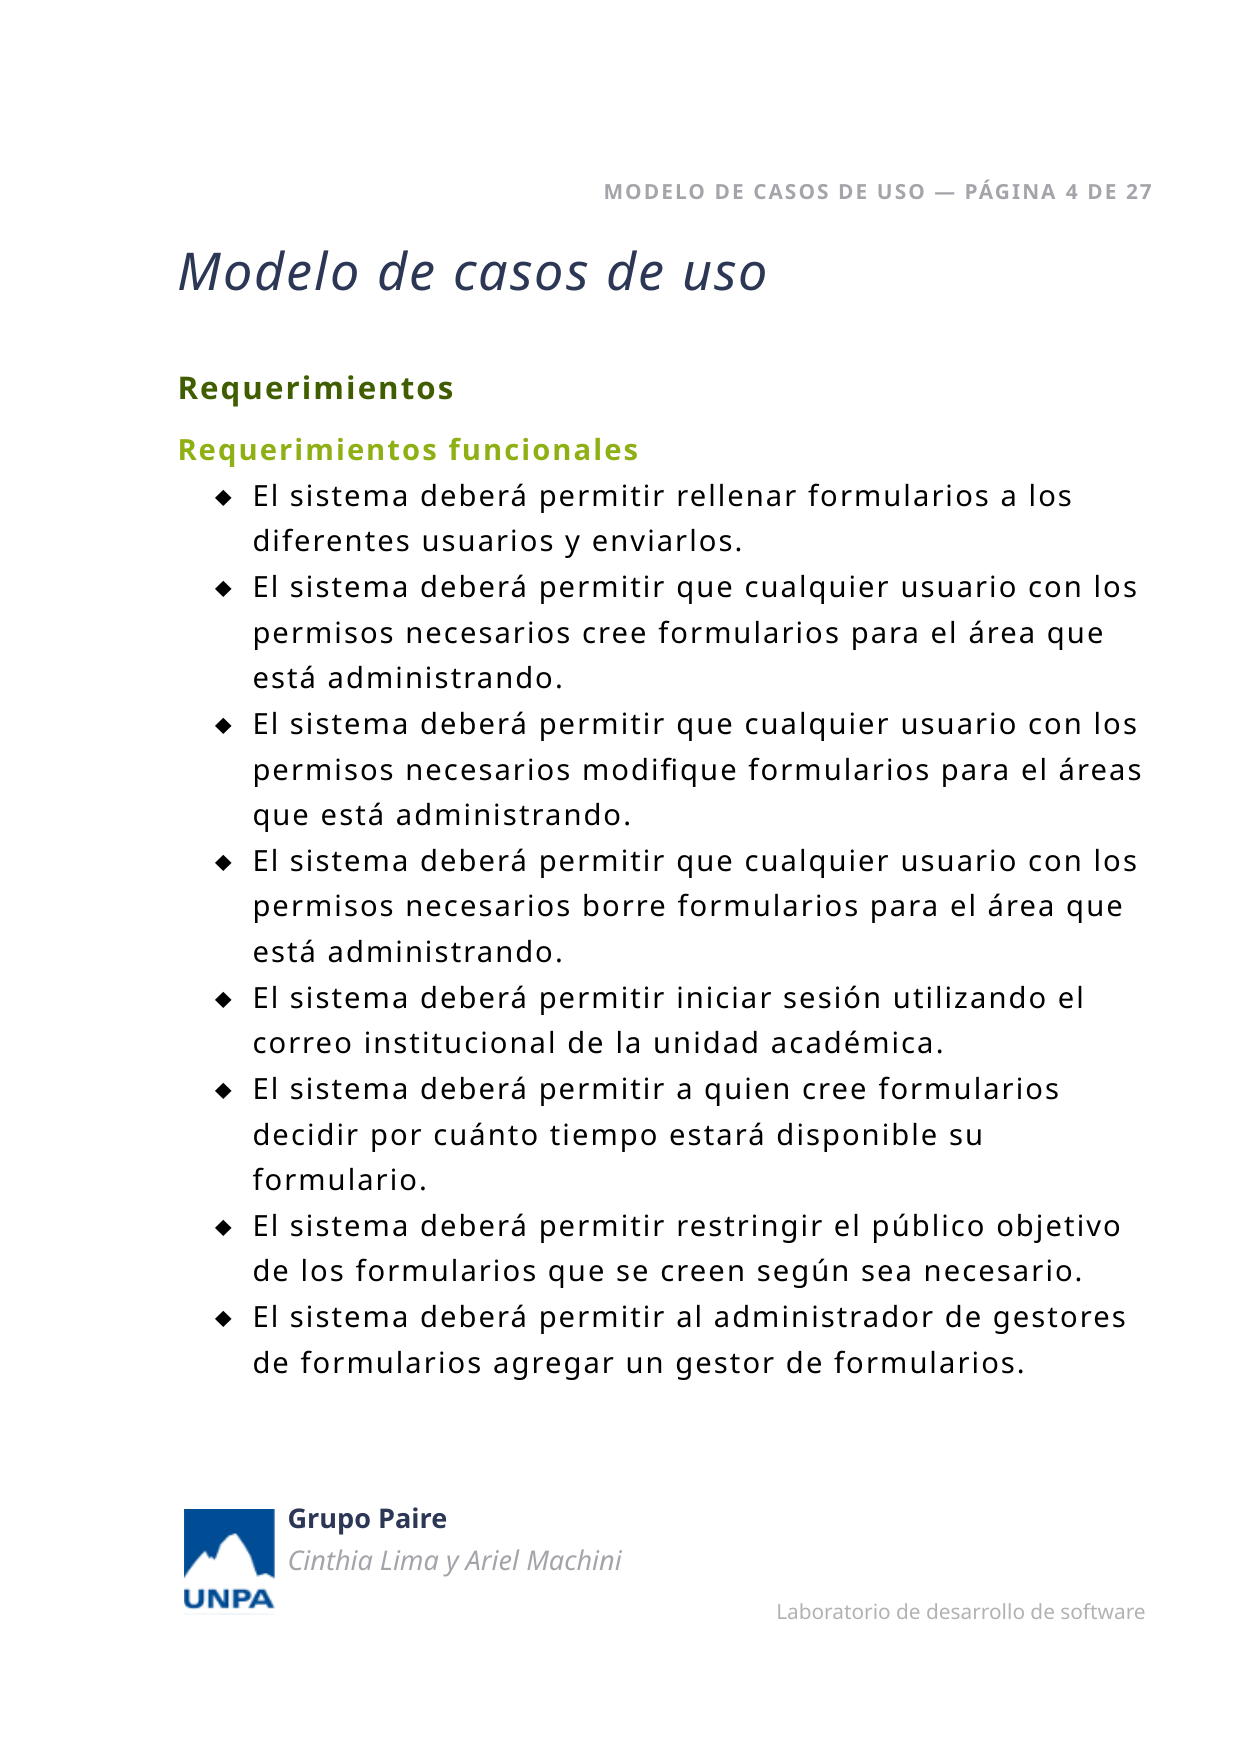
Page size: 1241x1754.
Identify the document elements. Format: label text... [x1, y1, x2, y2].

list El sistema deberá permitir restringir el público objetivo de los formularios que se creen según sea necesario. [215, 1205, 1152, 1290]
text Requerimientos [177, 366, 1152, 408]
list El sistema deberá permitir rellenar formularios a los diferentes usuarios y enviarlos. [215, 475, 1152, 560]
list El sistema deberá permitir que cualquier usuario con los permisos necesarios cree formularios para el área que está administrando. [215, 566, 1152, 697]
list El sistema deberá permitir a quien cree formularios decidir por cuánto tiempo estará disponible su formulario. [215, 1068, 1152, 1199]
list El sistema deberá permitir que cualquier usuario con los permisos necesarios modifique formularios para el áreas que está administrando. [215, 703, 1152, 834]
picture [184, 1509, 275, 1615]
text Modelo de casos de uso [177, 235, 1152, 306]
list El sistema deberá permitir al administrador de gestores de formularios agregar un gestor de formularios. [215, 1296, 1152, 1382]
list El sistema deberá permitir iniciar sesión utilizando el correo institucional de la unidad académica. [215, 977, 1152, 1062]
text Requerimientos funcionales [177, 429, 1152, 469]
list El sistema deberá permitir que cualquier usuario con los permisos necesarios borre formularios para el área que está administrando. [215, 840, 1152, 971]
